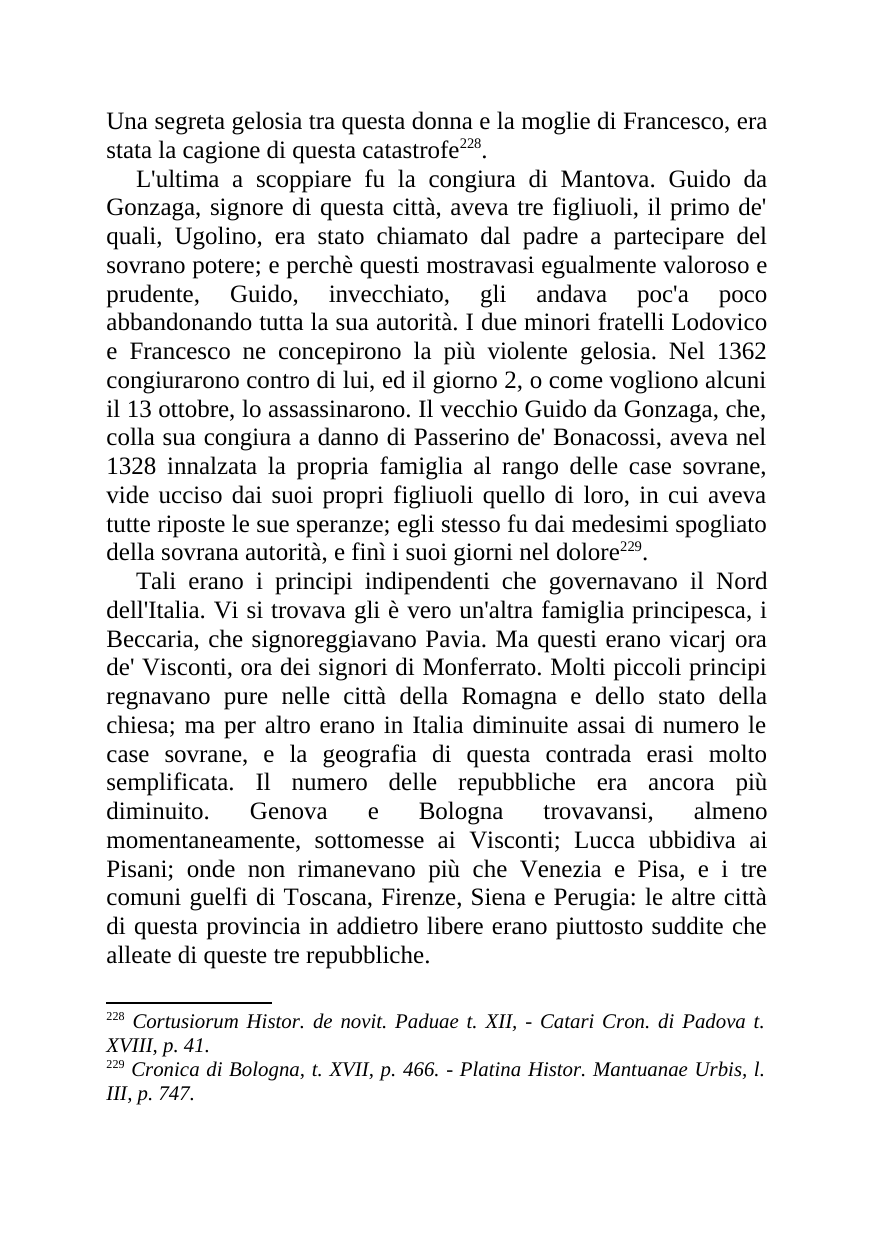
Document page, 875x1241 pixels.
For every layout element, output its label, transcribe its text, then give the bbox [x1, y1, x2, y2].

text Tali erano i principi indipendenti che governavano il Nord dell'Italia. Vi si trovava gli è vero un'altra famiglia principesca, i Beccaria, che signoreggiavano Pavia. Ma questi erano vicarj ora de' Visconti, ora dei signori di Monferrato. Molti piccoli principi regnavano pure nelle città della Romagna e dello stato della chiesa; ma per altro erano in Italia diminuite assai di numero le case sovrane, e la geografia di questa contrada erasi molto semplificata. Il numero delle repubbliche era ancora più diminuito. Genova e Bologna trovavansi, almeno momentaneamente, sottomesse ai Visconti; Lucca ubbidiva ai Pisani; onde non rimanevano più che Venezia e Pisa, e i tre comuni guelfi di Toscana, Firenze, Siena e Perugia: le altre città di questa provincia in addietro libere erano piuttosto suddite che alleate di queste tre repubbliche. [106, 566, 768, 969]
text Cortusiorum Histor. de novit. Paduae t. XII, - Catari Cron. di Padova t. XVIII, p. 41. [106, 1009, 768, 1057]
text Una segreta gelosia tra questa donna e la moglie di Francesco, era stata la cagione di questa catastrofe. [106, 106, 768, 164]
text Cronica di Bologna, t. XVII, p. 466. - Platina Histor. Mantuanae Urbis, l. III, p. 747. [106, 1057, 768, 1105]
text L'ultima a scoppiare fu la congiura di Mantova. Guido da Gonzaga, signore di questa città, aveva tre figliuoli, il primo de' quali, Ugolino, era stato chiamato dal padre a partecipare del sovrano potere; e perchè questi mostravasi egualmente valoroso e prudente, Guido, invecchiato, gli andava poc'a poco abbandonando tutta la sua autorità. I due minori fratelli Lodovico e Francesco ne concepirono la più violente gelosia. Nel 1362 congiurarono contro di lui, ed il giorno 2, o come vogliono alcuni il 13 ottobre, lo assassinarono. Il vecchio Guido da Gonzaga, che, colla sua congiura a danno di Passerino de' Bonacossi, aveva nel 1328 innalzata la propria famiglia al rango delle case sovrane, vide ucciso dai suoi propri figliuoli quello di loro, in cui aveva tutte riposte le sue speranze; egli stesso fu dai medesimi spogliato della sovrana autorità, e finì i suoi giorni nel dolore. [106, 164, 768, 566]
